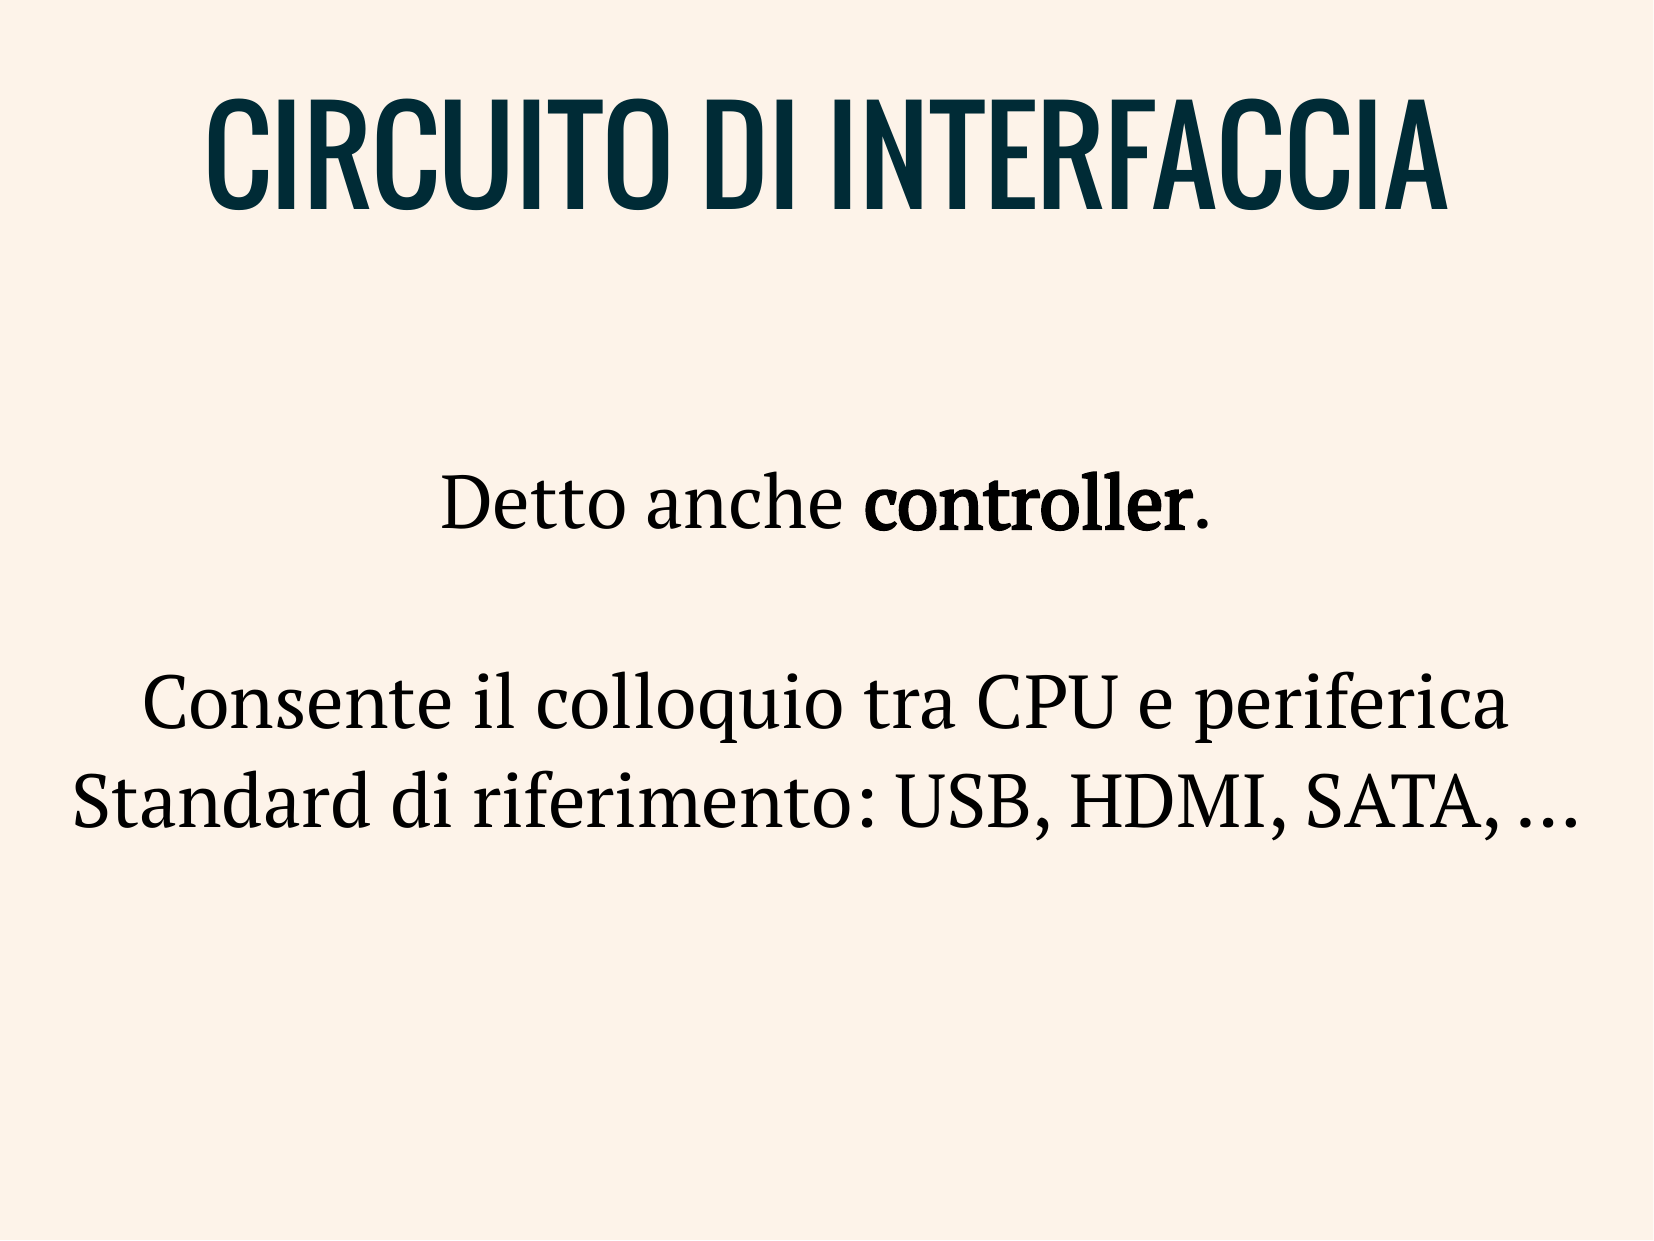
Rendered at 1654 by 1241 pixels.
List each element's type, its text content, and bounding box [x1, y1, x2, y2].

text_box Detto anche controller. Consente il colloquio tra CPU e periferica Standard di riferimento: USB, HDMI, SATA, … [0, 290, 1654, 1010]
title Circuito di interfaccia [82, 7, 1571, 290]
